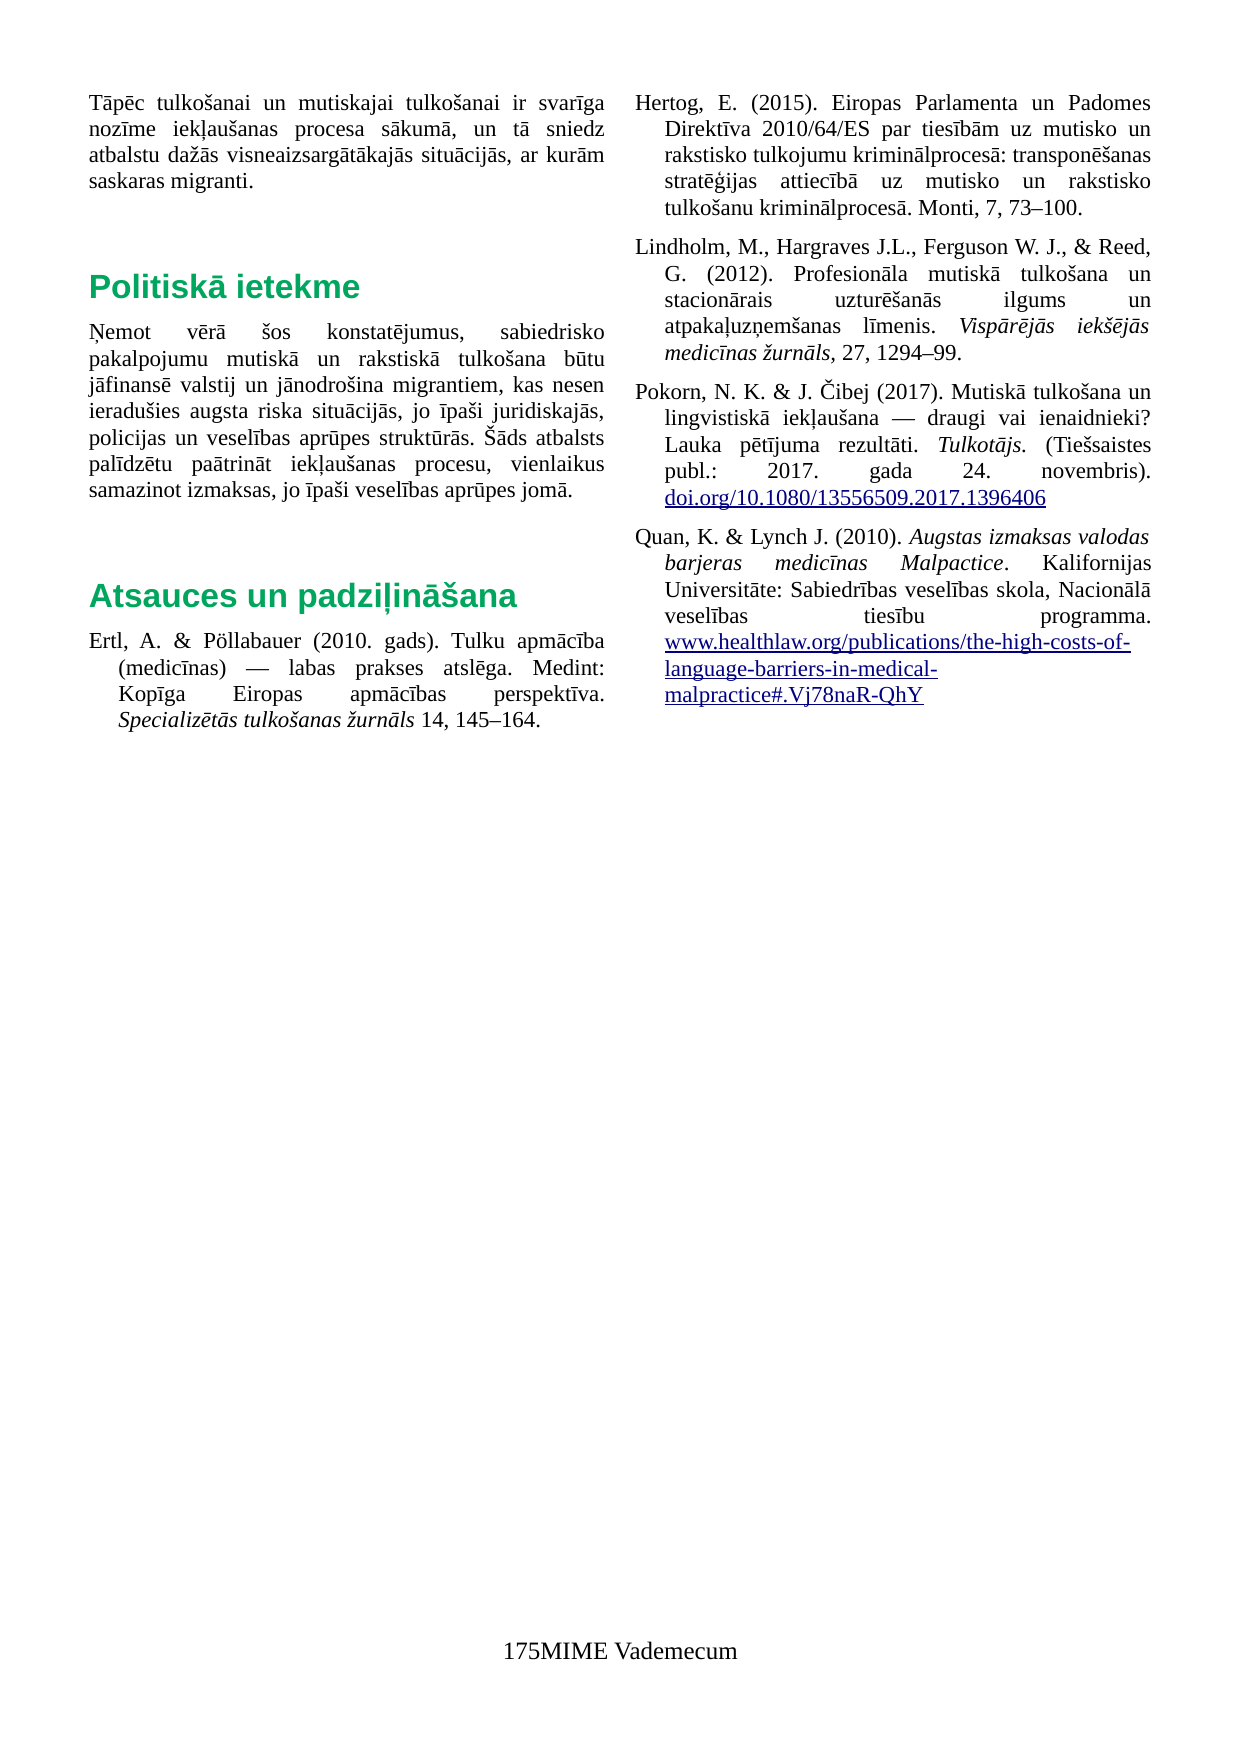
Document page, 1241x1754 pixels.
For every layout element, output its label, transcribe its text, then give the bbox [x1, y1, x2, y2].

text Hertog, E. (2015). Eiropas Parlamenta un Padomes Direktīva 2010/64/ES par tiesībām uz mutisko un rakstisko tulkojumu kriminālprocesā: transponēšanas stratēģijas attiecībā uz mutisko un rakstisko tulkošanu kriminālprocesā. Monti, 7, 73–100. [635, 88, 1152, 220]
text Ņemot vērā šos konstatējumus, sabiedrisko pakalpojumu mutiskā un rakstiskā tulkošana būtu jāfinansē valstij un jānodrošina migrantiem, kas nesen ieradušies augsta riska situācijās, jo īpaši juridiskajās, policijas un veselības aprūpes struktūrās. Šāds atbalsts palīdzētu paātrināt iekļaušanas procesu, vienlaikus samazinot izmaksas, jo īpaši veselības aprūpes jomā. [88, 318, 605, 503]
text Pokorn, N. K. & J. Čibej (2017). Mutiskā tulkošana un lingvistiskā iekļaušana — draugi vai ienaidnieki? Lauka pētījuma rezultāti. Tulkotājs. (Tiešsaistes publ.: 2017. gada 24. novembris). doi.org/10.1080/13556509.2017.1396406 [635, 378, 1152, 510]
text Tāpēc tulkošanai un mutiskajai tulkošanai ir svarīga nozīme iekļaušanas procesa sākumā, un tā sniedz atbalstu dažās visneaizsargātākajās situācijās, ar kurām saskaras migranti. [88, 88, 605, 194]
subtitle Atsauces un padziļināšana [88, 576, 605, 615]
text Lindholm, M., Hargraves J.L., Ferguson W. J., & Reed, G. (2012). Profesionāla mutiskā tulkošana un stacionārais uzturēšanās ilgums un atpakaļuzņemšanas līmenis. Vispārējās iekšējās medicīnas žurnāls, 27, 1294–99. [635, 233, 1152, 365]
text Ertl, A. & Pöllabauer (2010. gads). Tulku apmācība (medicīnas) — labas prakses atslēga. Medint: Kopīga Eiropas apmācības perspektīva. Specializētās tulkošanas žurnāls 14, 145–164. [88, 627, 605, 733]
subtitle Politiskā ietekme [88, 267, 605, 306]
text Quan, K. & Lynch J. (2010). Augstas izmaksas valodas barjeras medicīnas Malpactice. Kalifornijas Universitāte: Sabiedrības veselības skola, Nacionālā veselības tiesību programma. www.healthlaw.org/publications/the-high-costs-of-language-barriers-in-medical-malpractice#.Vj78naR-QhY [635, 523, 1152, 707]
